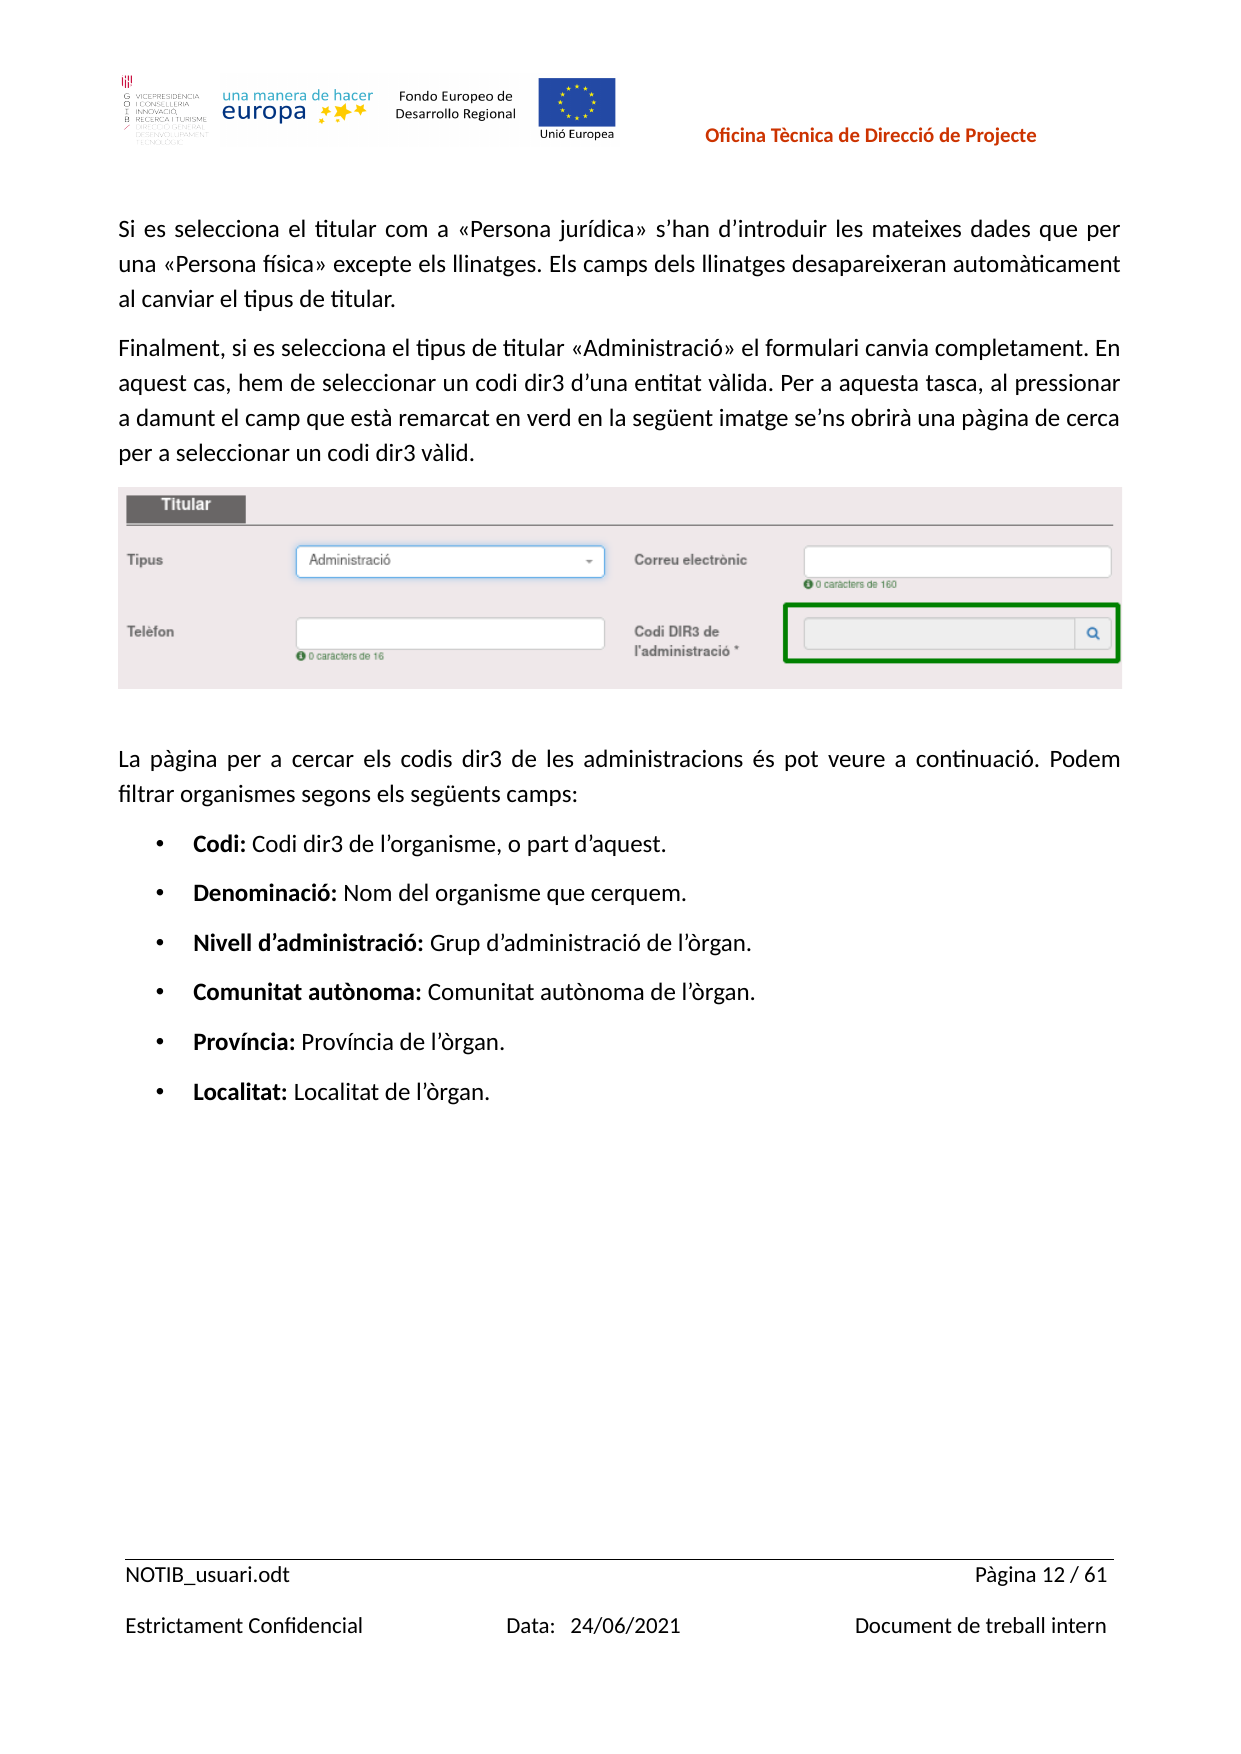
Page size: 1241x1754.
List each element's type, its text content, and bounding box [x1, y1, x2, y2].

text La pàgina per a cercar els codis dir3 de les administracions és pot veure a continuació. Podem filtrar organismes segons els següents camps: [118, 743, 1122, 809]
list Província: Província de l’òrgan. [156, 1026, 1122, 1057]
list Nivell d’administració: Grup d’administració de l’òrgan. [156, 927, 1122, 957]
list Comunitat autònoma: Comunitat autònoma de l’òrgan. [156, 976, 1122, 1007]
list Localitat: Localitat de l’òrgan. [156, 1076, 1122, 1106]
picture [118, 487, 1123, 689]
list Denominació: Nom del organisme que cerquem. [156, 877, 1122, 908]
picture [219, 73, 621, 147]
picture [118, 73, 213, 147]
list Codi: Codi dir3 de l’organisme, o part d’aquest. [156, 828, 1122, 858]
text Finalment, si es selecciona el tipus de titular «Administració» el formulari canvia completament. En aquest cas, hem de seleccionar un codi dir3 d’una entitat vàlida. Per a aquesta tasca, al pressionar a damunt el camp que està remarcat en verd en la següent imatge se’ns obrirà una pàgina de cerca per a seleccionar un codi dir3 vàlid. [118, 333, 1122, 468]
text Si es selecciona el titular com a «Persona jurídica» s’han d’introduir les mateixes dades que per una «Persona física» excepte els llinatges. Els camps dels llinatges desapareixeran automàticament al canviar el tipus de titular. [118, 213, 1122, 313]
